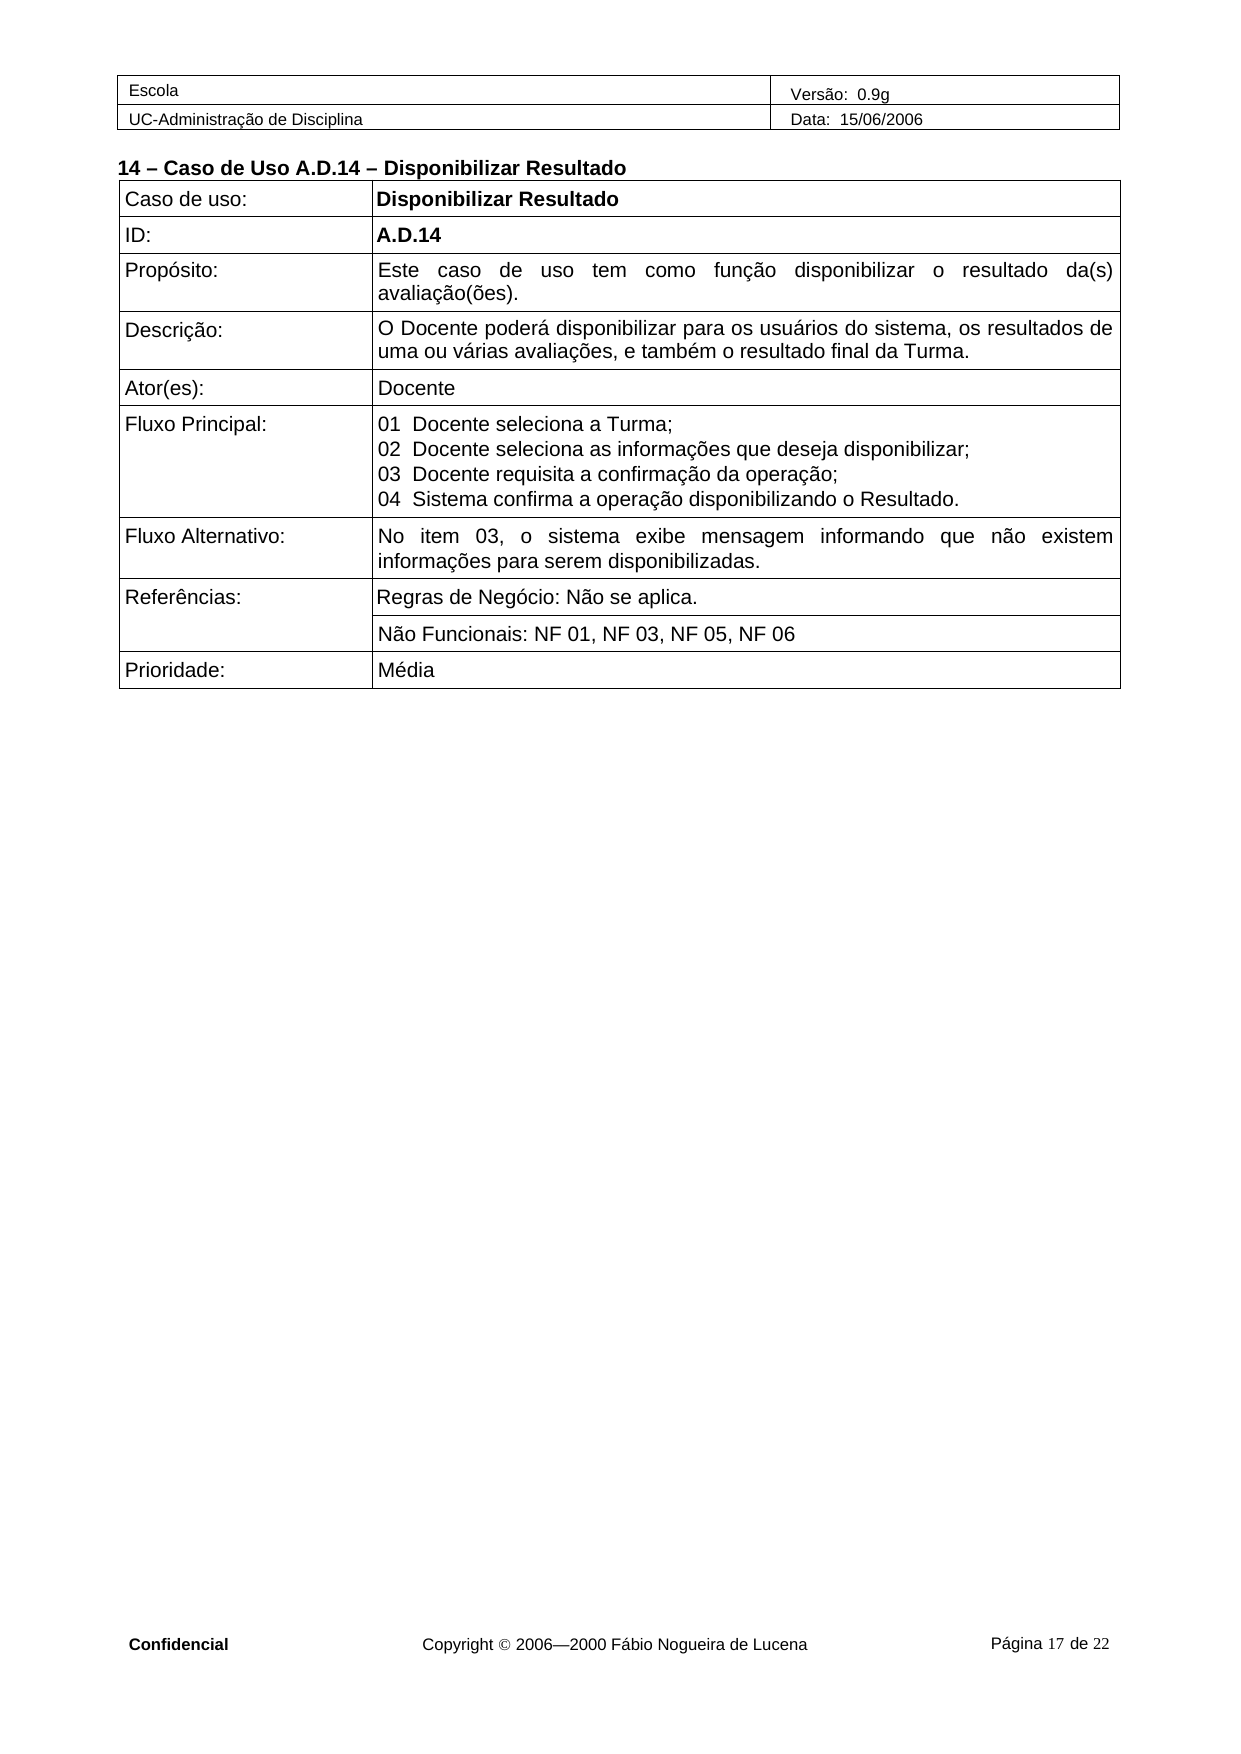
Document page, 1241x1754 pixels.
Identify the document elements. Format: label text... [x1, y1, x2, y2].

table_cell Média [373, 652, 1120, 688]
table_cell A.D.14 [373, 217, 1120, 253]
table_header Regras de Negócio: Não se aplica. [373, 579, 1120, 615]
table_cell Referências: [120, 579, 372, 651]
table_cell Descrição: [120, 312, 372, 369]
text 14 – Caso de Uso A.D.14 – Disponibilizar Resultado [117, 154, 1120, 179]
table_cell Este caso de uso tem como função disponibilizar o resultado da(s) avaliação(ões). [373, 254, 1120, 311]
table_cell 01 Docente seleciona a Turma; 02 Docente seleciona as informações que deseja disponibilizar; 03 Docente requisita a confirmação da operação; 04 Sistema confirma a operação disponibilizando o Resultado. [373, 406, 1120, 517]
table_cell ID: [120, 217, 372, 253]
table_cell Docente [373, 370, 1120, 405]
table_cell O Docente poderá disponibilizar para os usuários do sistema, os resultados de uma ou várias avaliações, e também o resultado final da Turma. [373, 312, 1120, 369]
table_cell Fluxo Principal: [120, 406, 372, 517]
table_header Caso de uso: [120, 181, 372, 216]
table_header Disponibilizar Resultado [373, 181, 1120, 216]
table_cell Não Funcionais: NF 01, NF 03, NF 05, NF 06 [373, 616, 1120, 651]
table_cell No item 03, o sistema exibe mensagem informando que não existem informações para serem disponibilizadas. [373, 518, 1120, 578]
table_cell Fluxo Alternativo: [120, 518, 372, 578]
table_cell Prioridade: [120, 652, 372, 688]
table_cell Propósito: [120, 254, 372, 311]
table_cell Ator(es): [120, 370, 372, 405]
